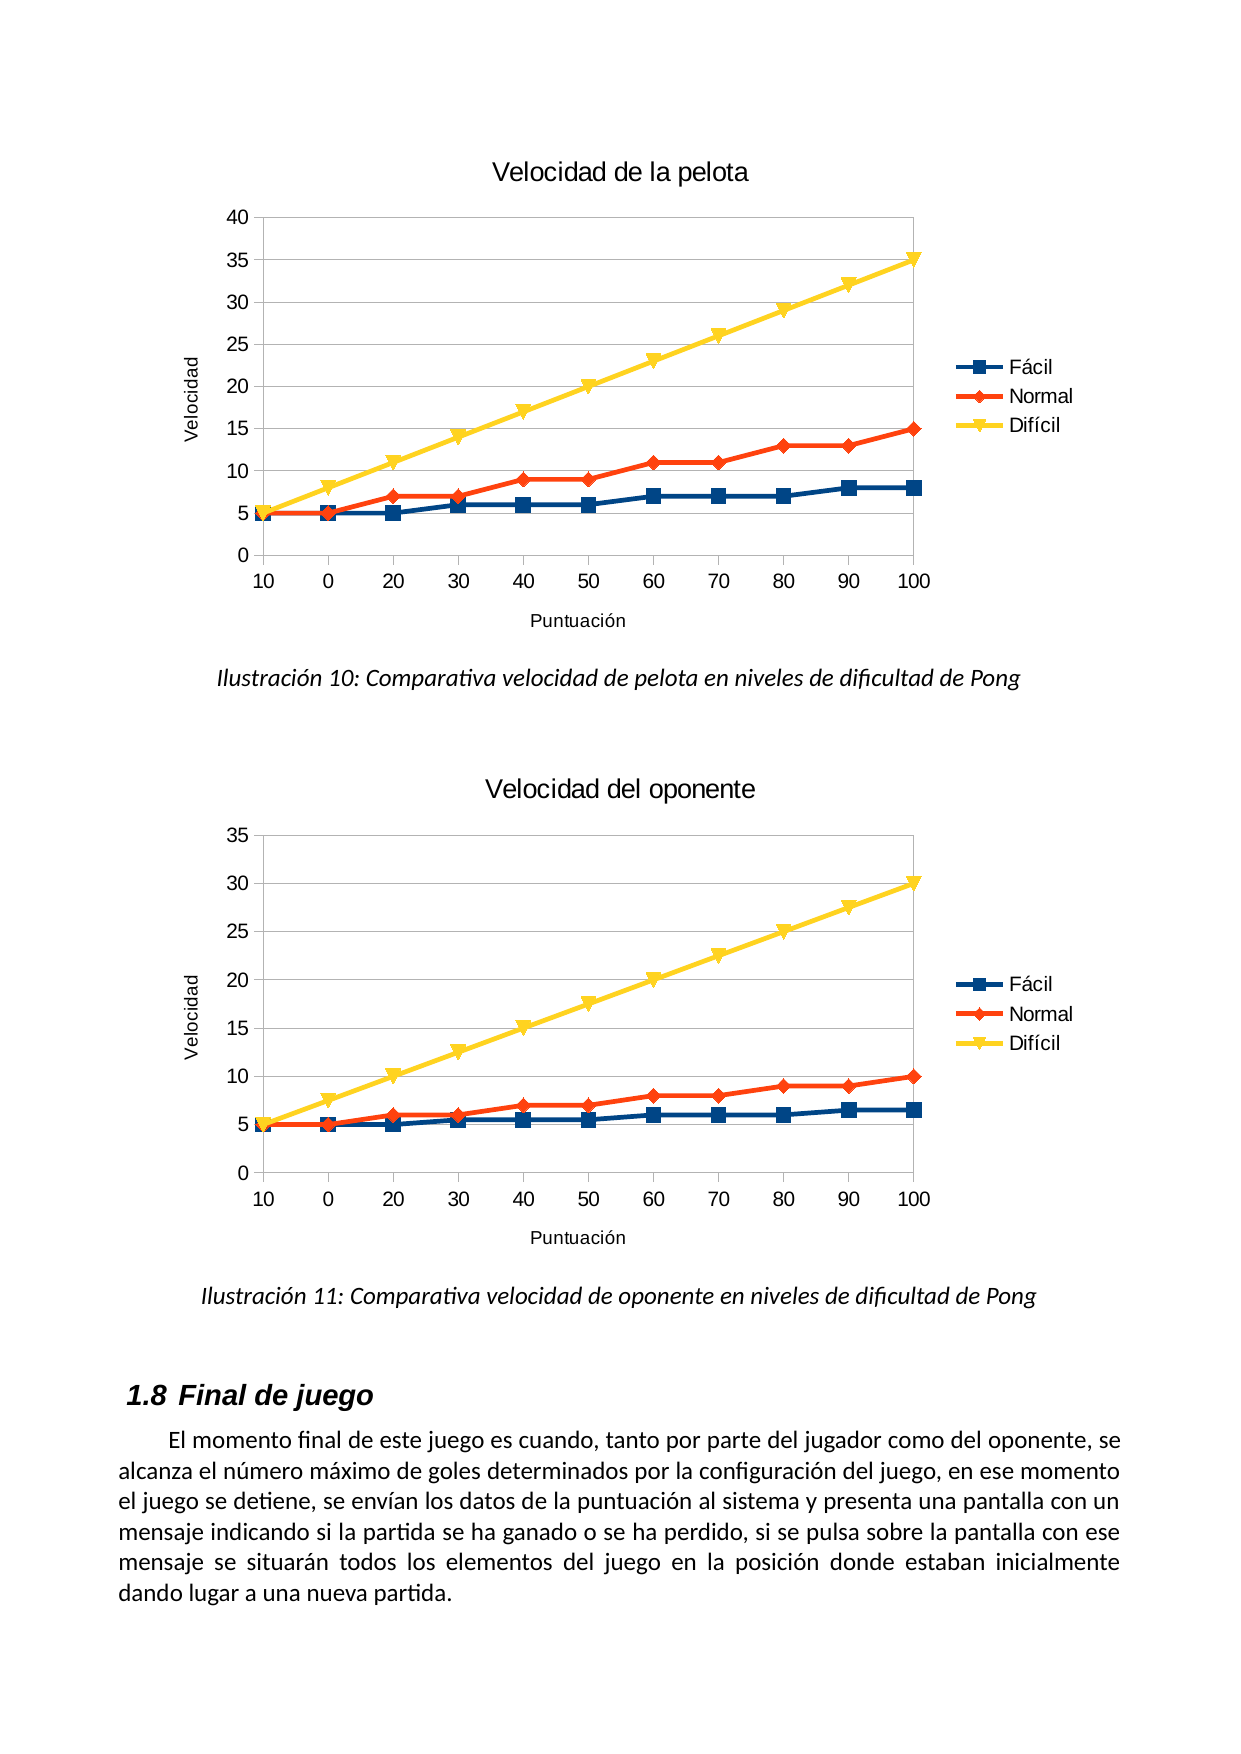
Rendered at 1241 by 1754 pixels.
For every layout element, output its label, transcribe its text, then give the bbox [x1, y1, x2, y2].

subtitle Final de juego [118, 1378, 1122, 1412]
text Ilustración 10: Comparativa velocidad de pelota en niveles de dificultad de Pong [148, 663, 1092, 693]
text Ilustración 11: Comparativa velocidad de oponente en niveles de dificultad de Pong [148, 1280, 1092, 1310]
text El momento final de este juego es cuando, tanto por parte del jugador como del oponente, se alcanza el número máximo de goles determinados por la configuración del juego, en ese momento el juego se detiene, se envían los datos de la puntuación al sistema y presenta una pantalla con un mensaje indicando si la partida se ha ganado o se ha perdido, si se pulsa sobre la pantalla con ese mensaje se situarán todos los elementos del juego en la posición donde estaban inicialmente dando lugar a una nueva partida. [118, 1424, 1122, 1607]
